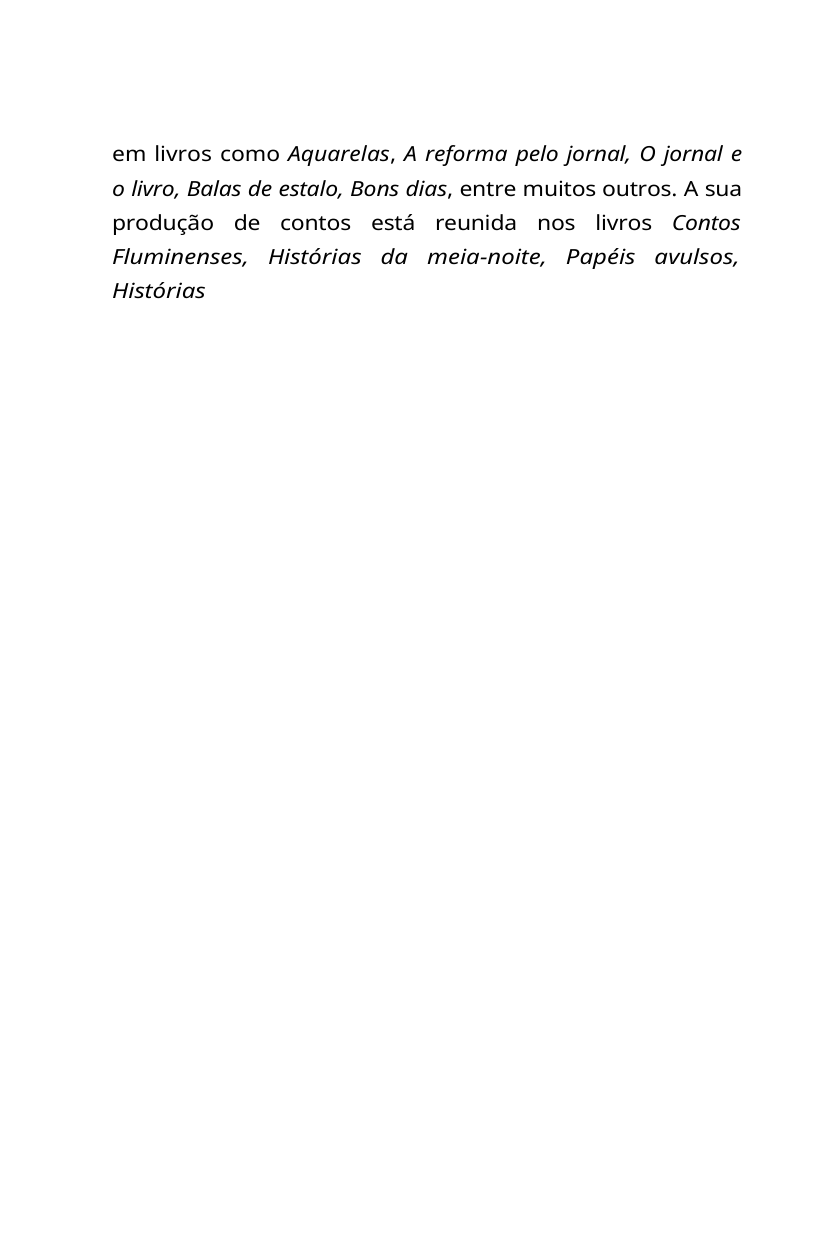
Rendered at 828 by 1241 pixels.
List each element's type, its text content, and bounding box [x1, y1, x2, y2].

text em livros como Aquarelas, A reforma pelo jornal, O jornal e o livro, Balas de estalo, Bons dias, entre muitos outros. A sua produção de contos está reunida nos livros Contos Fluminenses, Histórias da meia-noite, Papéis avulsos, Histórias [112, 139, 743, 304]
